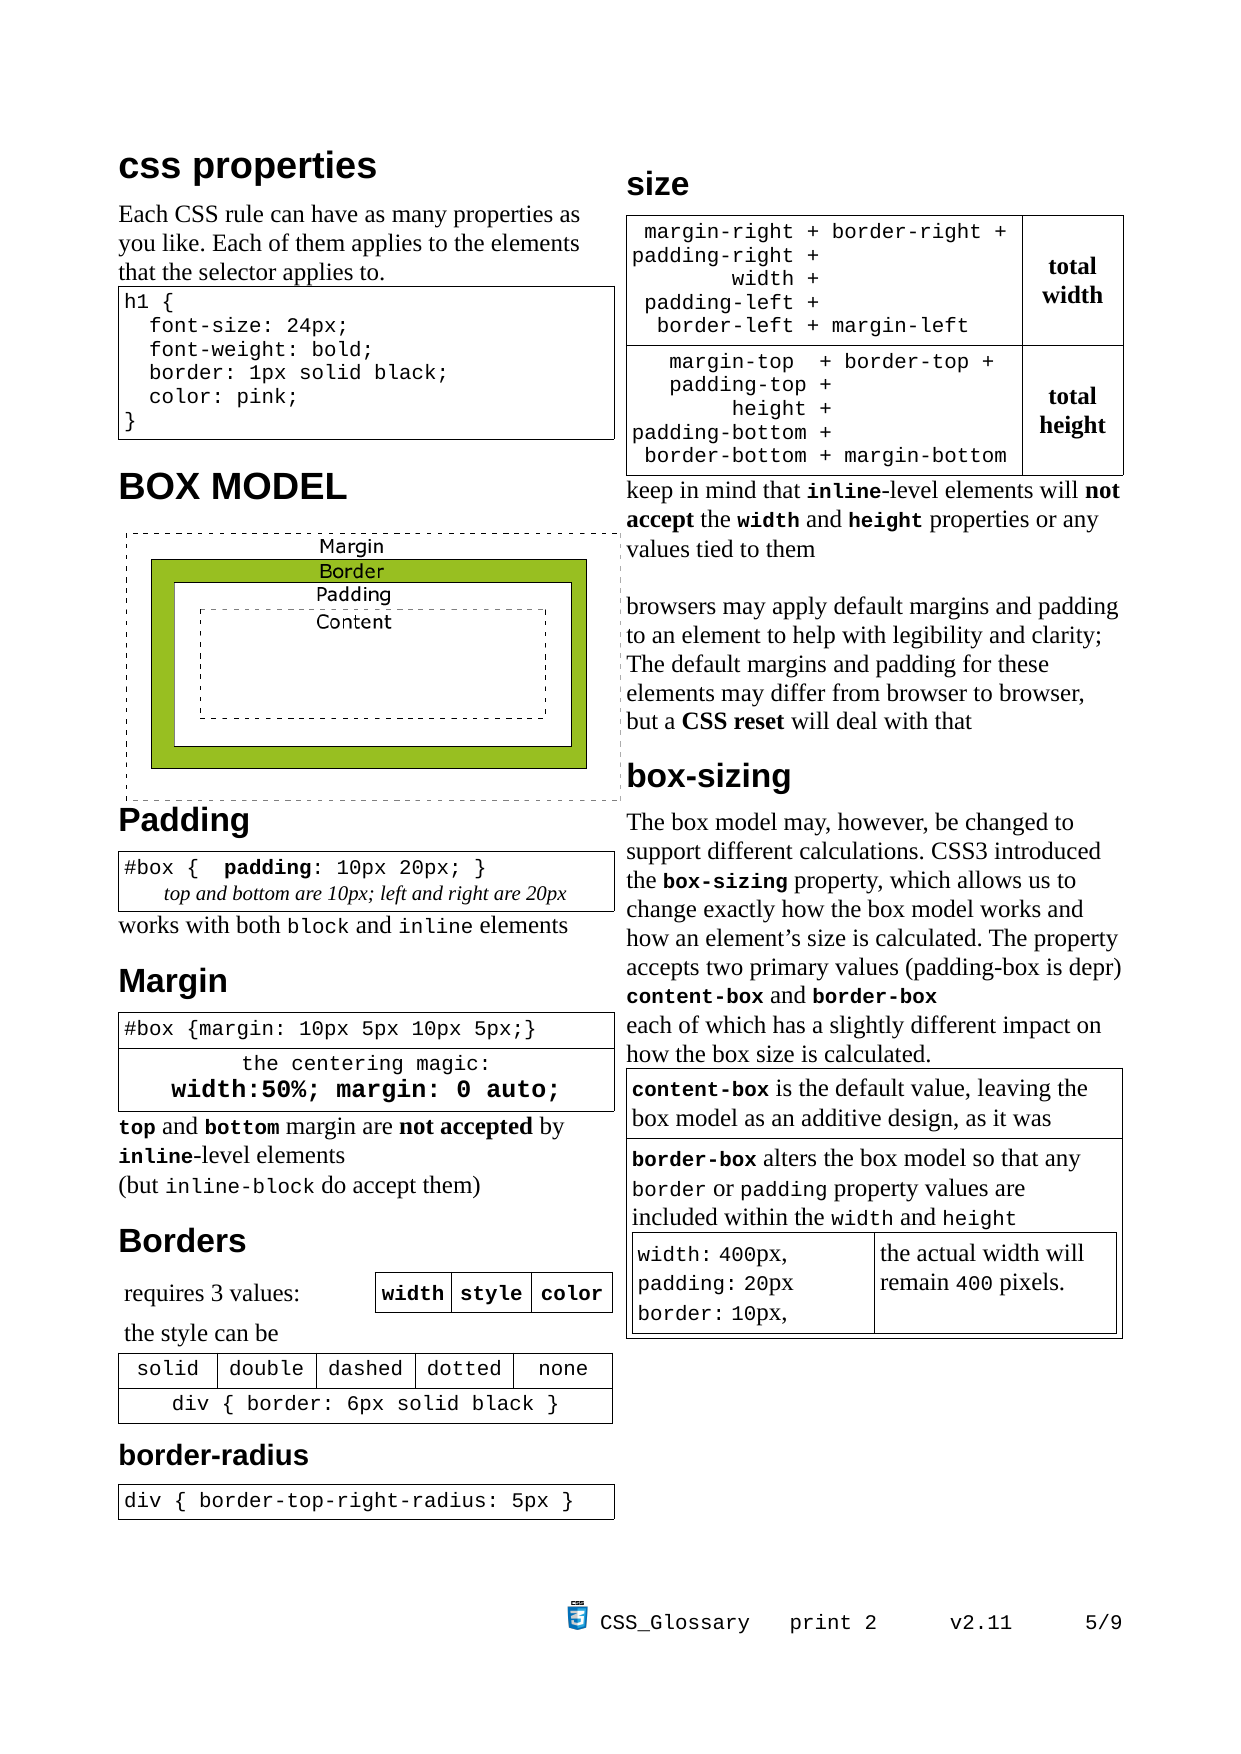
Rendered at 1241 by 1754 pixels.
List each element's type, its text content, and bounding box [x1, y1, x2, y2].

table_header requires 3 values: [118, 1272, 375, 1312]
subtitle BOX MODEL [118, 464, 614, 508]
table_cell solid [119, 1354, 217, 1388]
table_cell dashed [317, 1354, 415, 1388]
text works with both block and inline elements [118, 912, 614, 940]
table_cell border-box alters the box model so that any border or padding property values are included within the width and height [627, 1139, 1122, 1338]
subtitle Margin [118, 961, 614, 1000]
subtitle Padding [118, 801, 614, 839]
table_header total width [1023, 216, 1123, 345]
table_header color [532, 1273, 612, 1312]
table_cell [451, 1313, 531, 1352]
table_header the actual width will remain 400 pixels. [875, 1233, 1116, 1332]
subtitle css properties [118, 143, 614, 187]
table_header #box {margin: 10px 5px 10px 5px;} [119, 1013, 614, 1047]
table_cell [375, 1313, 451, 1352]
picture [126, 533, 621, 801]
table_cell [531, 1313, 612, 1352]
table_cell div { border: 6px solid black } [119, 1389, 612, 1423]
text Each CSS rule can have as many properties as you like. Each of them applies to the elements that the selector applies to. [118, 199, 614, 286]
table_header width [376, 1273, 451, 1312]
text content-box and border-box [626, 981, 1122, 1010]
table_header div { border-top-right-radius: 5px } [119, 1485, 614, 1519]
subtitle size [626, 164, 1122, 203]
text The box model may, however, be changed to support different calculations. CSS3 introduced the box-sizing property, which allows us to change exactly how the box model works and how an element’s size is calculated. The property accepts two primary values (padding-box is depr) [626, 807, 1122, 981]
table_cell dotted [416, 1354, 513, 1388]
subtitle Borders [118, 1221, 614, 1259]
table_cell the centering magic: width:50%; margin: 0 auto; [119, 1049, 614, 1111]
table_header width: 400px, padding: 20px border: 10px, [633, 1233, 874, 1332]
picture [567, 1601, 588, 1630]
table_header #box { padding: 10px 20px; } top and bottom are 10px; left and right are 20px [119, 852, 614, 911]
text each of which has a slightly different impact on how the box size is calculated. [626, 1010, 1122, 1068]
table_header h1 { font-size: 24px; font-weight: bold; border: 1px solid black; color: pink; } [119, 287, 614, 439]
subtitle border-radius [118, 1437, 614, 1471]
table_cell none [514, 1354, 612, 1388]
table_cell double [218, 1354, 316, 1388]
table_cell the style can be [118, 1312, 375, 1352]
text top and bottom margin are not accepted by inline-level elements [118, 1112, 614, 1170]
subtitle box-sizing [626, 756, 1122, 795]
table_cell total height [1023, 346, 1123, 475]
text keep in mind that inline-level elements will not accept the width and height properties or any values tied to them [626, 476, 1122, 563]
text browsers may apply default margins and padding to an element to help with legibility and clarity; The default margins and padding for these elements may differ from browser to browser, but a CSS reset will deal with that [626, 591, 1122, 735]
table_cell margin-top + border-top + padding-top + height + padding-bottom + border-bottom + margin-bottom [627, 346, 1022, 475]
table_header content-box is the default value, leaving the box model as an additive design, as it was [627, 1069, 1122, 1137]
text (but inline-block do accept them) [118, 1170, 614, 1200]
table_header margin-right + border-right + padding-right + width + padding-left + border-left + margin-left [627, 216, 1022, 345]
table_header style [452, 1273, 531, 1312]
